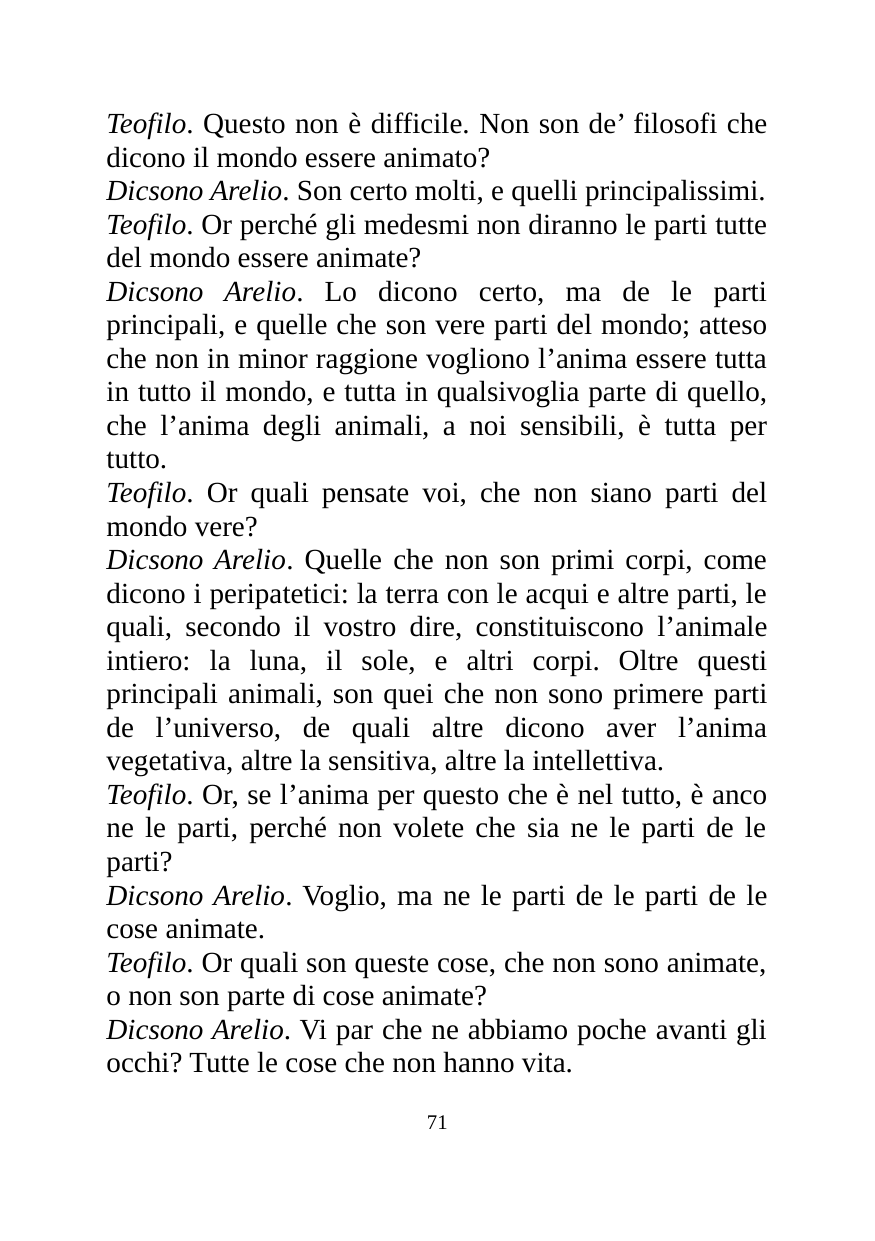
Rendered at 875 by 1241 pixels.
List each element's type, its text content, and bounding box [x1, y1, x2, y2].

text Teofilo. Or, se l’anima per questo che è nel tutto, è anco ne le parti, perché non volete che sia ne le parti de le parti? [106, 777, 768, 878]
text Dicsono Arelio. Quelle che non son primi corpi, come dicono i peripatetici: la terra con le acqui e altre parti, le quali, secondo il vostro dire, constituiscono l’animale intiero: la luna, il sole, e altri corpi. Oltre questi principali animali, son quei che non sono primere parti de l’universo, de quali altre dicono aver l’anima vegetativa, altre la sensitiva, altre la intellettiva. [106, 542, 768, 777]
text Dicsono Arelio. Vi par che ne abbiamo poche avanti gli occhi? Tutte le cose che non hanno vita. [106, 1012, 768, 1079]
text Dicsono Arelio. Voglio, ma ne le parti de le parti de le cose animate. [106, 878, 768, 945]
text Teofilo. Questo non è difficile. Non son de’ filosofi che dicono il mondo essere animato? [106, 106, 768, 173]
text Teofilo. Or quali son queste cose, che non sono animate, o non son parte di cose animate? [106, 945, 768, 1012]
text Dicsono Arelio. Lo dicono certo, ma de le parti principali, e quelle che son vere parti del mondo; atteso che non in minor raggione vogliono l’anima essere tutta in tutto il mondo, e tutta in qualsivoglia parte di quello, che l’anima degli animali, a noi sensibili, è tutta per tutto. [106, 274, 768, 475]
text Teofilo. Or quali pensate voi, che non siano parti del mondo vere? [106, 475, 768, 542]
text Teofilo. Or perché gli medesmi non diranno le parti tutte del mondo essere animate? [106, 207, 768, 274]
text Dicsono Arelio. Son certo molti, e quelli principalissimi. [106, 173, 768, 207]
